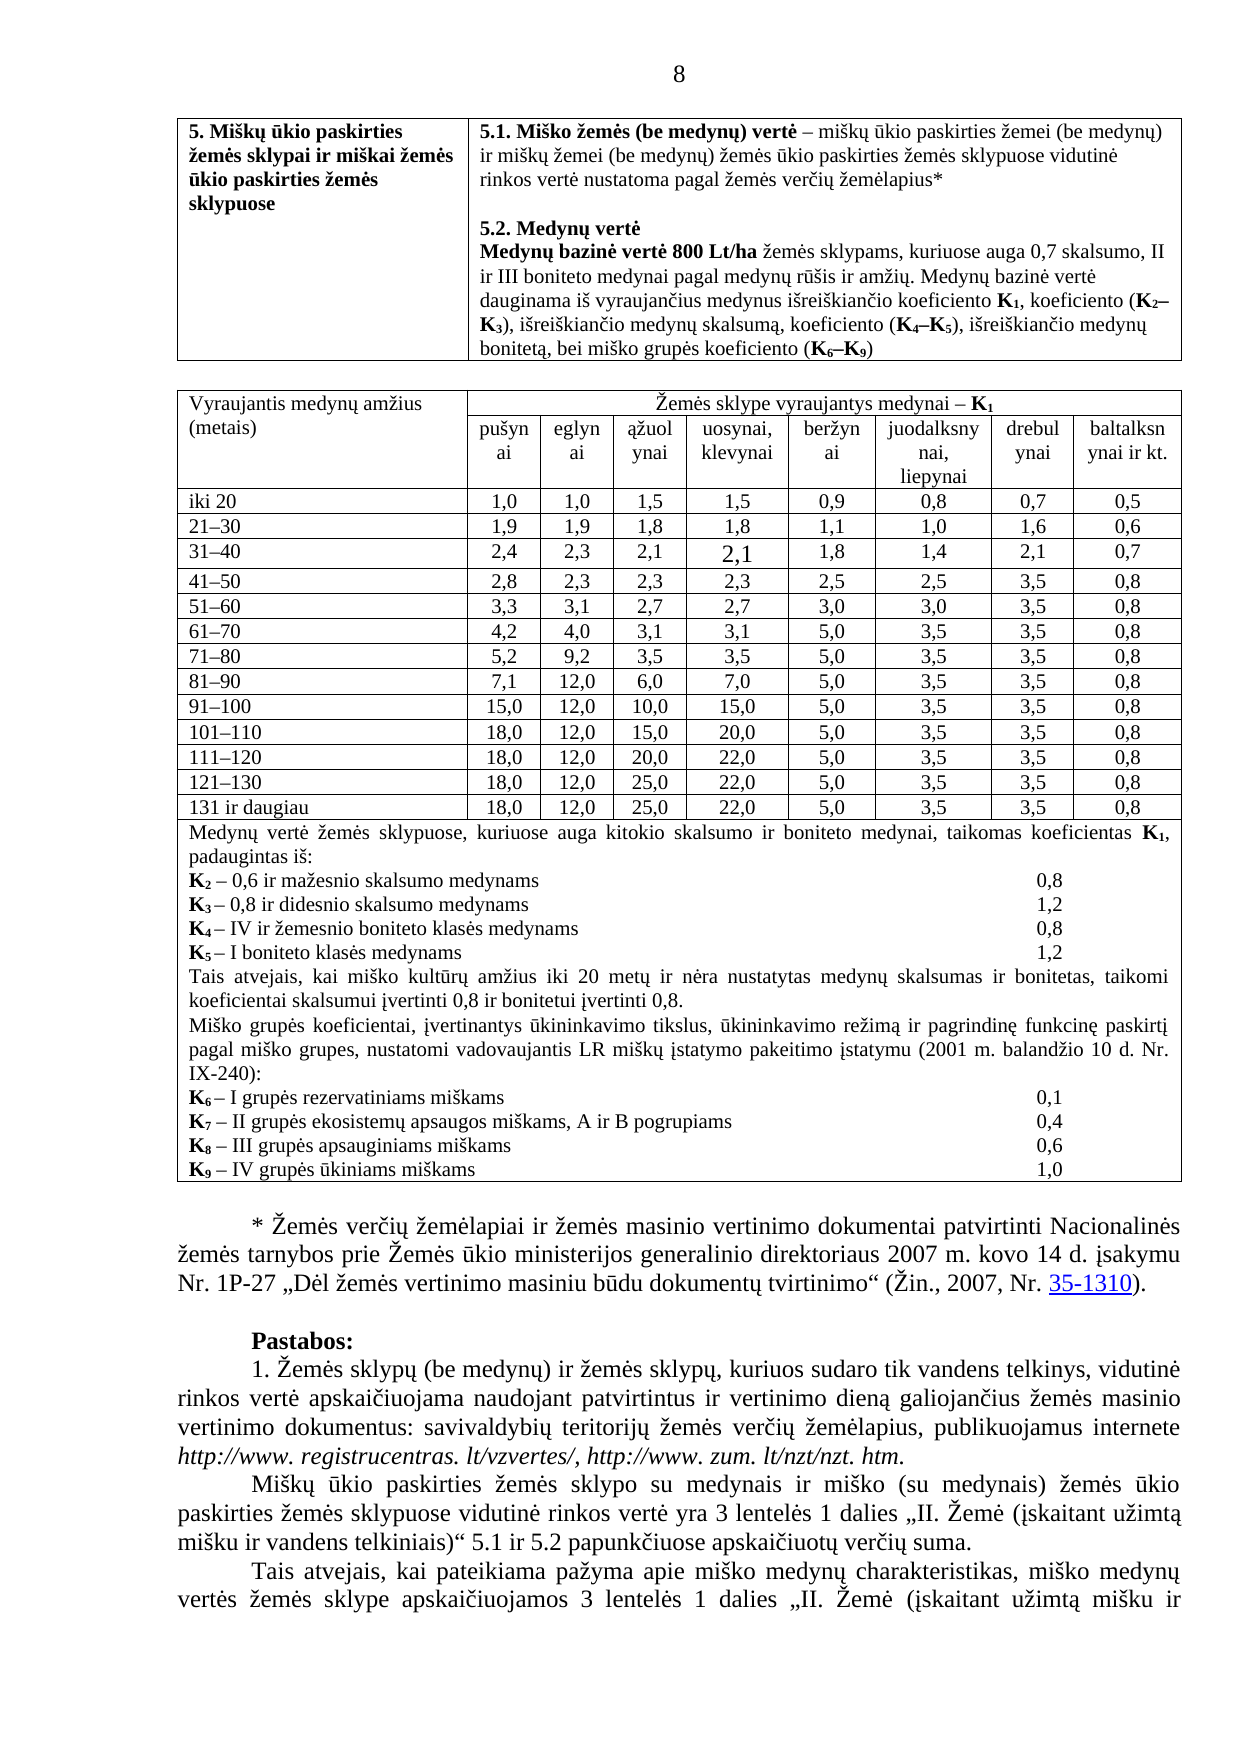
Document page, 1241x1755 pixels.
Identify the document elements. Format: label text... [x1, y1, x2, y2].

table_cell 3,0 [789, 594, 875, 618]
table_cell 0,8 [1074, 644, 1181, 668]
table_cell 25,0 [614, 795, 686, 819]
table_cell 5,0 [789, 720, 875, 744]
table_cell drebulynai [992, 416, 1073, 488]
table_cell 3,5 [876, 795, 991, 819]
table_cell 0,7 [992, 489, 1073, 513]
table_cell 3,5 [876, 644, 991, 668]
table_cell 12,0 [541, 795, 613, 819]
text Miškų ūkio paskirties žemės sklypo su medynais ir miško (su medynais) žemės ūkio paskirties žemės sklypuose vidutinė rinkos vertė yra 3 lentelės 1 dalies „II. Žemė (įskaitant užimtą mišku ir vandens telkiniais)“ 5.1 ir 5.2 papunkčiuose apskaičiuotų verčių suma. [177, 1469, 1181, 1556]
table_cell 0,8 [1074, 569, 1181, 593]
table_cell uosynai, klevynai [687, 416, 788, 488]
table_cell 81–90 [178, 669, 467, 693]
table_cell 12,0 [541, 770, 613, 794]
table_cell 31–40 [178, 539, 467, 568]
table_cell 3,5 [992, 745, 1073, 769]
table_cell 18,0 [468, 720, 540, 744]
table_cell 0,8 [1074, 669, 1181, 693]
table_cell 0,8 [1074, 594, 1181, 618]
table_cell 0,8 [1074, 695, 1181, 718]
table_cell 2,1 [687, 539, 788, 568]
table_cell 51–60 [178, 594, 467, 618]
table_cell 5,0 [789, 644, 875, 668]
table_cell 3,5 [687, 644, 788, 668]
table_cell 2,5 [876, 569, 991, 593]
table_cell eglynai [541, 416, 613, 488]
table_cell 25,0 [614, 770, 686, 794]
table_cell 1,8 [614, 514, 686, 538]
table_cell 2,1 [992, 539, 1073, 568]
table_cell 1,8 [789, 539, 875, 568]
table_cell 5,0 [789, 770, 875, 794]
table_cell 3,5 [876, 745, 991, 769]
table_cell baltalksnynai ir kt. [1074, 416, 1181, 488]
table_cell 20,0 [687, 720, 788, 744]
table_cell 3,5 [992, 669, 1073, 693]
table_cell 5. Miškų ūkio paskirties žemės sklypai ir miškai žemės ūkio paskirties žemės sklypuose [178, 119, 468, 360]
table_cell 5,0 [789, 695, 875, 718]
table_cell 0,6 [1074, 514, 1181, 538]
table_cell 2,3 [687, 569, 788, 593]
table_cell 3,5 [876, 669, 991, 693]
table_cell Medynų vertė žemės sklypuose, kuriuose auga kitokio skalsumo ir boniteto medynai, taikomas koeficientas K1, padaugintas iš: K2 – 0,6 ir mažesnio skalsumo medynams 0,8 K3 – 0,8 ir didesnio skalsumo medynams 1,2 K4 – IV ir žemesnio boniteto klasės medynams 0,8 K5 – I boniteto klasės medynams 1,2 Tais atvejais, kai miško kultūrų amžius iki 20 metų ir nėra nustatytas medynų skalsumas ir bonitetas, taikomi koeficientai skalsumui įvertinti 0,8 ir bonitetui įvertinti 0,8. Miško grupės koeficientai, įvertinantys ūkininkavimo tikslus, ūkininkavimo režimą ir pagrindinę funkcinę paskirtį pagal miško grupes, nustatomi vadovaujantis LR miškų įstatymo pakeitimo įstatymu (2001 m. balandžio 10 d. Nr. IX-240): K6 – I grupės rezervatiniams miškams 0,1 K7 – II grupės ekosistemų apsaugos miškams, A ir B pogrupiams 0,4 K8 – III grupės apsauginiams miškams 0,6 K9 – IV grupės ūkiniams miškams 1,0 [178, 820, 1181, 1181]
table_cell 1,5 [687, 489, 788, 513]
table_cell 91–100 [178, 695, 467, 718]
table_cell 3,5 [992, 770, 1073, 794]
table_cell 15,0 [687, 695, 788, 718]
table_cell 1,9 [468, 514, 540, 538]
table_cell 5,2 [468, 644, 540, 668]
table_cell 3,5 [992, 619, 1073, 643]
table_cell pušynai [468, 416, 540, 488]
table_cell 3,5 [992, 695, 1073, 718]
table_cell 0,8 [876, 489, 991, 513]
table_cell beržynai [789, 416, 875, 488]
table_cell 71–80 [178, 644, 467, 668]
table_cell 0,8 [1074, 795, 1181, 819]
table_cell 3,5 [992, 594, 1073, 618]
table_cell 22,0 [687, 770, 788, 794]
table_cell ąžuolynai [614, 416, 686, 488]
table_cell 3,5 [992, 720, 1073, 744]
table_cell 0,7 [1074, 539, 1181, 568]
table_cell 22,0 [687, 745, 788, 769]
text Tais atvejais, kai pateikiama pažyma apie miško medynų charakteristikas, miško medynų vertės žemės sklype apskaičiuojamos 3 lentelės 1 dalies „II. Žemė (įskaitant užimtą mišku ir [177, 1556, 1181, 1613]
table_cell 2,3 [541, 539, 613, 568]
table_cell 2,1 [614, 539, 686, 568]
table_header Vyraujantis medynų amžius (metais) [178, 391, 467, 488]
table_cell 2,4 [468, 539, 540, 568]
table_cell 22,0 [687, 795, 788, 819]
table_cell 3,1 [614, 619, 686, 643]
table_cell 3,1 [541, 594, 613, 618]
table_cell 121–130 [178, 770, 467, 794]
table_cell 2,3 [541, 569, 613, 593]
text * Žemės verčių žemėlapiai ir žemės masinio vertinimo dokumentai patvirtinti Nacionalinės žemės tarnybos prie Žemės ūkio ministerijos generalinio direktoriaus 2007 m. kovo 14 d. įsakymu Nr. 1P-27 „Dėl žemės vertinimo masiniu būdu dokumentų tvirtinimo“ (Žin., 2007, Nr. 35-1310). [177, 1211, 1181, 1297]
table_cell 20,0 [614, 745, 686, 769]
table_cell 3,5 [876, 619, 991, 643]
table_cell 101–110 [178, 720, 467, 744]
table_cell 0,8 [1074, 720, 1181, 744]
table_cell 0,5 [1074, 489, 1181, 513]
table_cell 3,5 [992, 644, 1073, 668]
table_cell 1,6 [992, 514, 1073, 538]
table_cell 4,2 [468, 619, 540, 643]
table_cell 1,0 [541, 489, 613, 513]
text 1. Žemės sklypų (be medynų) ir žemės sklypų, kuriuos sudaro tik vandens telkinys, vidutinė rinkos vertė apskaičiuojama naudojant patvirtintus ir vertinimo dieną galiojančius žemės masinio vertinimo dokumentus: savivaldybių teritorijų žemės verčių žemėlapius, publikuojamus internete http://www. registrucentras. lt/vzvertes/, http://www. zum. lt/nzt/nzt. htm. [177, 1354, 1181, 1469]
table_cell 3,5 [876, 720, 991, 744]
text Pastabos: [177, 1326, 1152, 1354]
table_cell 3,0 [876, 594, 991, 618]
table_cell 0,9 [789, 489, 875, 513]
table_cell 5,0 [789, 669, 875, 693]
table_cell 3,5 [876, 770, 991, 794]
table_cell 4,0 [541, 619, 613, 643]
table_cell 15,0 [468, 695, 540, 718]
table_cell 15,0 [614, 720, 686, 744]
table_cell 9,2 [541, 644, 613, 668]
table_header Žemės sklype vyraujantys medynai – K1 [468, 391, 1181, 415]
table_cell 0,8 [1074, 619, 1181, 643]
table_cell 12,0 [541, 695, 613, 718]
table_cell 2,8 [468, 569, 540, 593]
table_cell 0,8 [1074, 770, 1181, 794]
table_cell 1,5 [614, 489, 686, 513]
table_cell 3,5 [614, 644, 686, 668]
table_cell 12,0 [541, 720, 613, 744]
table_cell 18,0 [468, 745, 540, 769]
table_cell 1,4 [876, 539, 991, 568]
table_cell 1,9 [541, 514, 613, 538]
table_cell 3,5 [992, 795, 1073, 819]
table_cell 1,0 [876, 514, 991, 538]
table_cell 41–50 [178, 569, 467, 593]
table_cell 3,1 [687, 619, 788, 643]
table_cell 3,3 [468, 594, 540, 618]
table_cell 3,5 [992, 569, 1073, 593]
table_cell 111–120 [178, 745, 467, 769]
table_cell iki 20 [178, 489, 467, 513]
table_cell 12,0 [541, 669, 613, 693]
table_cell 12,0 [541, 745, 613, 769]
table_cell 3,5 [876, 695, 991, 718]
table_cell 1,0 [468, 489, 540, 513]
table_cell 2,7 [687, 594, 788, 618]
table_cell 18,0 [468, 770, 540, 794]
table_cell 6,0 [614, 669, 686, 693]
table_cell 5,0 [789, 795, 875, 819]
table_cell 131 ir daugiau [178, 795, 467, 819]
table_cell 2,5 [789, 569, 875, 593]
table_cell 18,0 [468, 795, 540, 819]
table_cell 0,8 [1074, 745, 1181, 769]
table_cell 5.1. Miško žemės (be medynų) vertė – miškų ūkio paskirties žemei (be medynų) ir miškų žemei (be medynų) žemės ūkio paskirties žemės sklypuose vidutinė rinkos vertė nustatoma pagal žemės verčių žemėlapius* 5.2. Medynų vertė Medynų bazinė vertė 800 Lt/ha žemės sklypams, kuriuose auga 0,7 skalsumo, II ir III boniteto medynai pagal medynų rūšis ir amžių. Medynų bazinė vertė dauginama iš vyraujančius medynus išreiškiančio koeficiento K1, koeficiento (K2–K3), išreiškiančio medynų skalsumą, koeficiento (K4–K5), išreiškiančio medynų bonitetą, bei miško grupės koeficiento (K6–K9) [469, 119, 1181, 360]
table_cell 7,1 [468, 669, 540, 693]
table_cell 10,0 [614, 695, 686, 718]
table_cell 2,7 [614, 594, 686, 618]
table_cell 5,0 [789, 745, 875, 769]
table_cell 5,0 [789, 619, 875, 643]
table_cell 61–70 [178, 619, 467, 643]
table_cell juodalksnynai, liepynai [876, 416, 991, 488]
table_cell 1,8 [687, 514, 788, 538]
table_cell 21–30 [178, 514, 467, 538]
table_cell 1,1 [789, 514, 875, 538]
table_cell 2,3 [614, 569, 686, 593]
table_cell 7,0 [687, 669, 788, 693]
